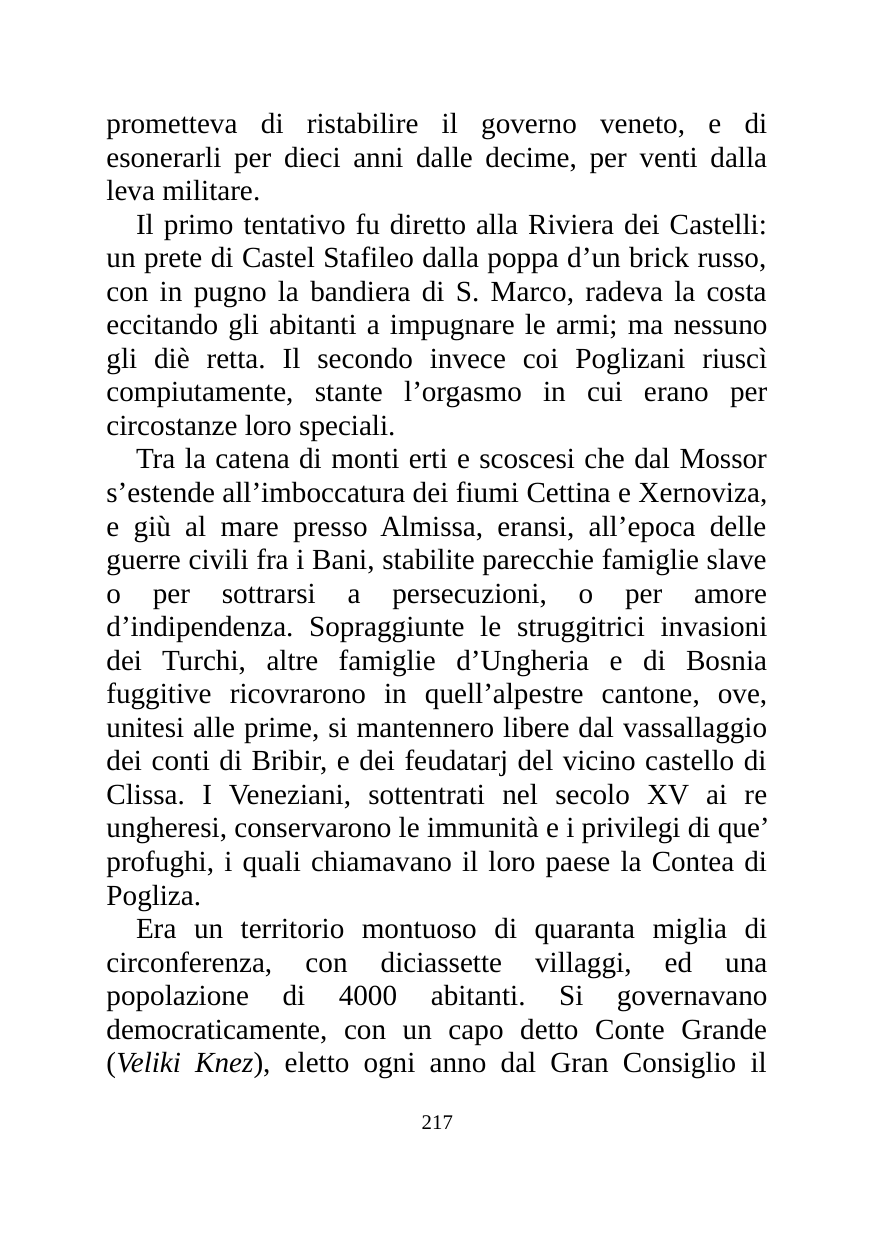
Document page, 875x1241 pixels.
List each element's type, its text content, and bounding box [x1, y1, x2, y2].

text Era un territorio montuoso di quaranta miglia di circonferenza, con diciassette villaggi, ed una popolazione di 4000 abitanti. Si governavano democraticamente, con un capo detto Conte Grande (Veliki Knez), eletto ogni anno dal Gran Consiglio il [106, 911, 768, 1079]
text Tra la catena di monti erti e scoscesi che dal Mossor s’estende all’imboccatura dei fiumi Cettina e Xernoviza, e giù al mare presso Almissa, eransi, all’epoca delle guerre civili fra i Bani, stabilite parecchie famiglie slave o per sottrarsi a persecuzioni, o per amore d’indipendenza. Sopraggiunte le struggitrici invasioni dei Turchi, altre famiglie d’Ungheria e di Bosnia fuggitive ricovrarono in quell’alpestre cantone, ove, unitesi alle prime, si mantennero libere dal vassallaggio dei conti di Bribir, e dei feudatarj del vicino castello di Clissa. I Veneziani, sottentrati nel secolo XV ai re ungheresi, conservarono le immunità e i privilegi di que’ profughi, i quali chiamavano il loro paese la Contea di Pogliza. [106, 442, 768, 911]
text Il primo tentativo fu diretto alla Riviera dei Castelli: un prete di Castel Stafileo dalla poppa d’un brick russo, con in pugno la bandiera di S. Marco, radeva la costa eccitando gli abitanti a impugnare le armi; ma nessuno gli diè retta. Il secondo invece coi Poglizani riuscì compiutamente, stante l’orgasmo in cui erano per circostanze loro speciali. [106, 207, 768, 442]
text prometteva di ristabilire il governo veneto, e di esonerarli per dieci anni dalle decime, per venti dalla leva militare. [106, 106, 768, 207]
